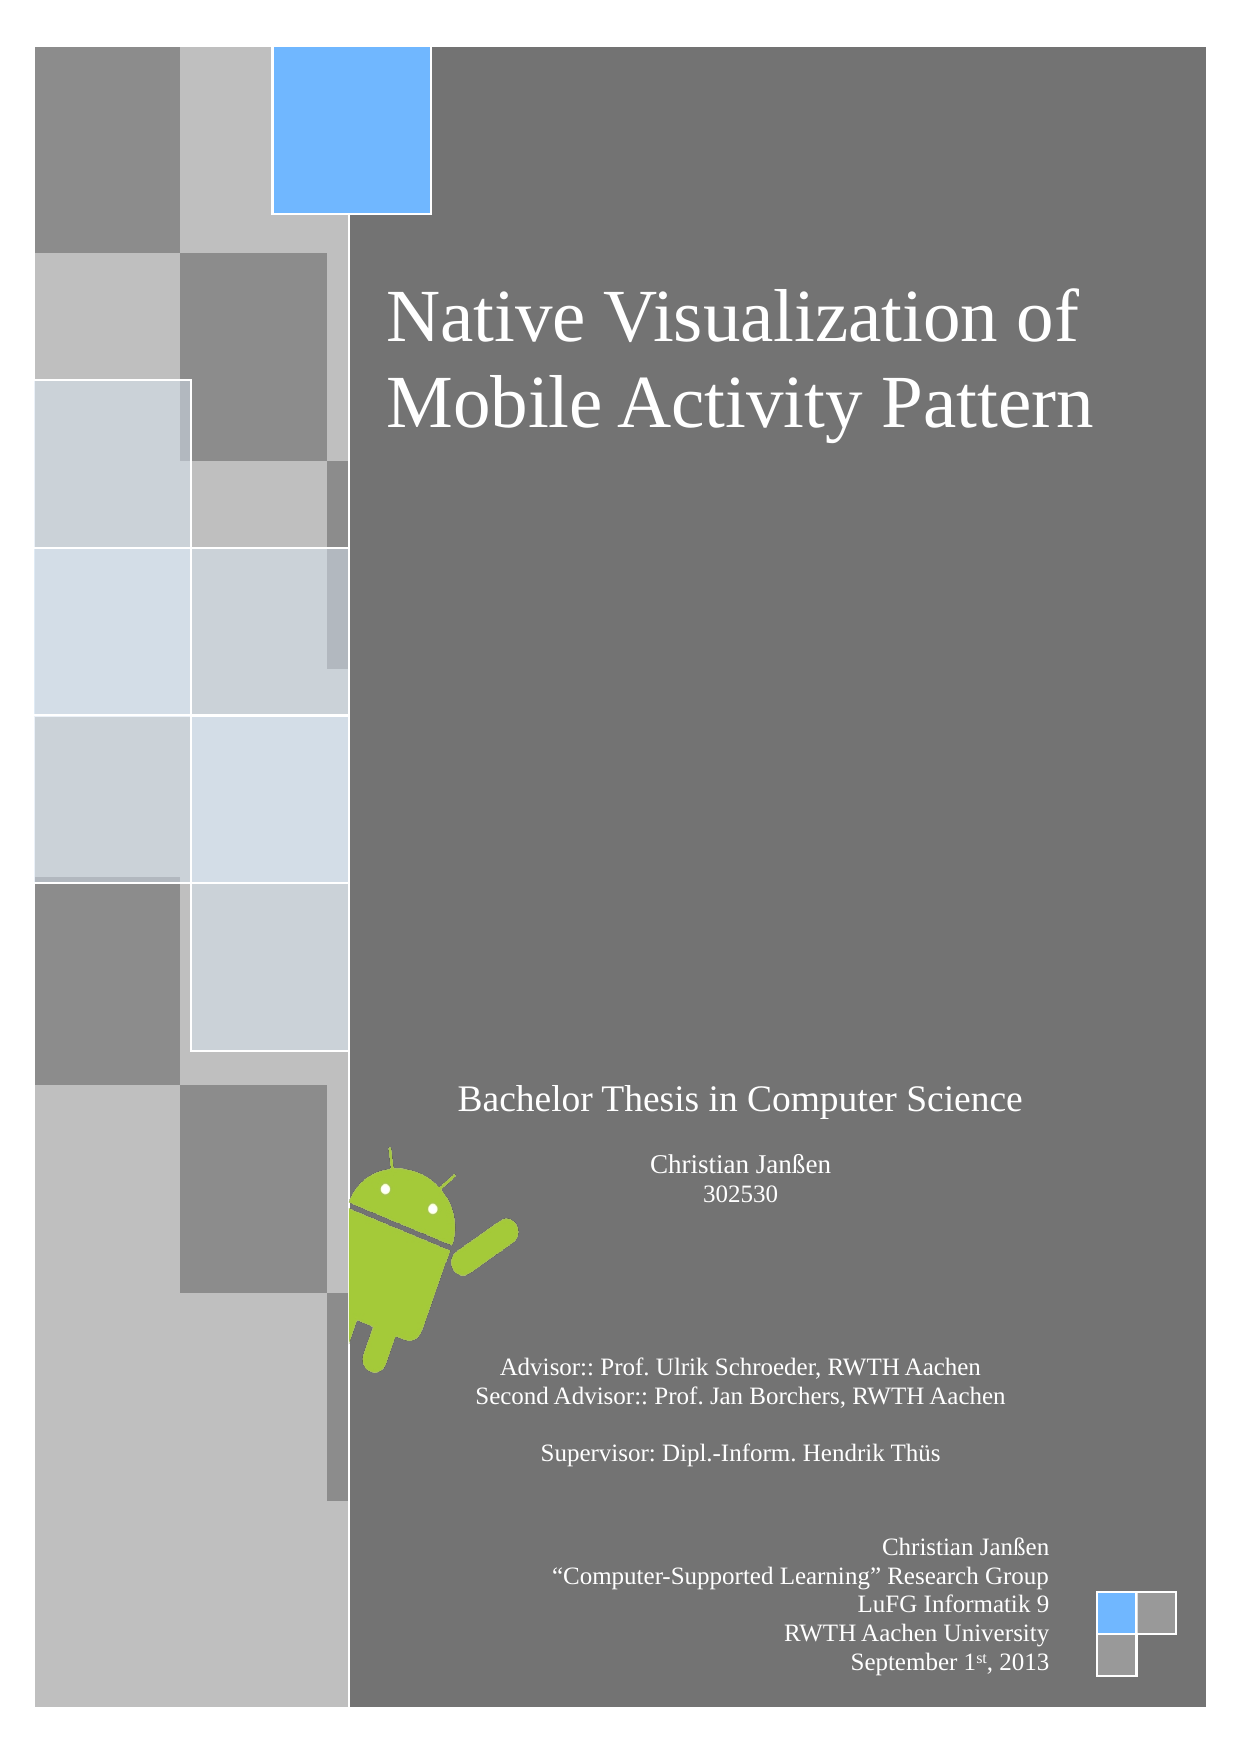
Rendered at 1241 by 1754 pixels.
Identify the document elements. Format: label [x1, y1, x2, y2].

picture [35, 47, 348, 547]
picture [35, 884, 570, 1707]
